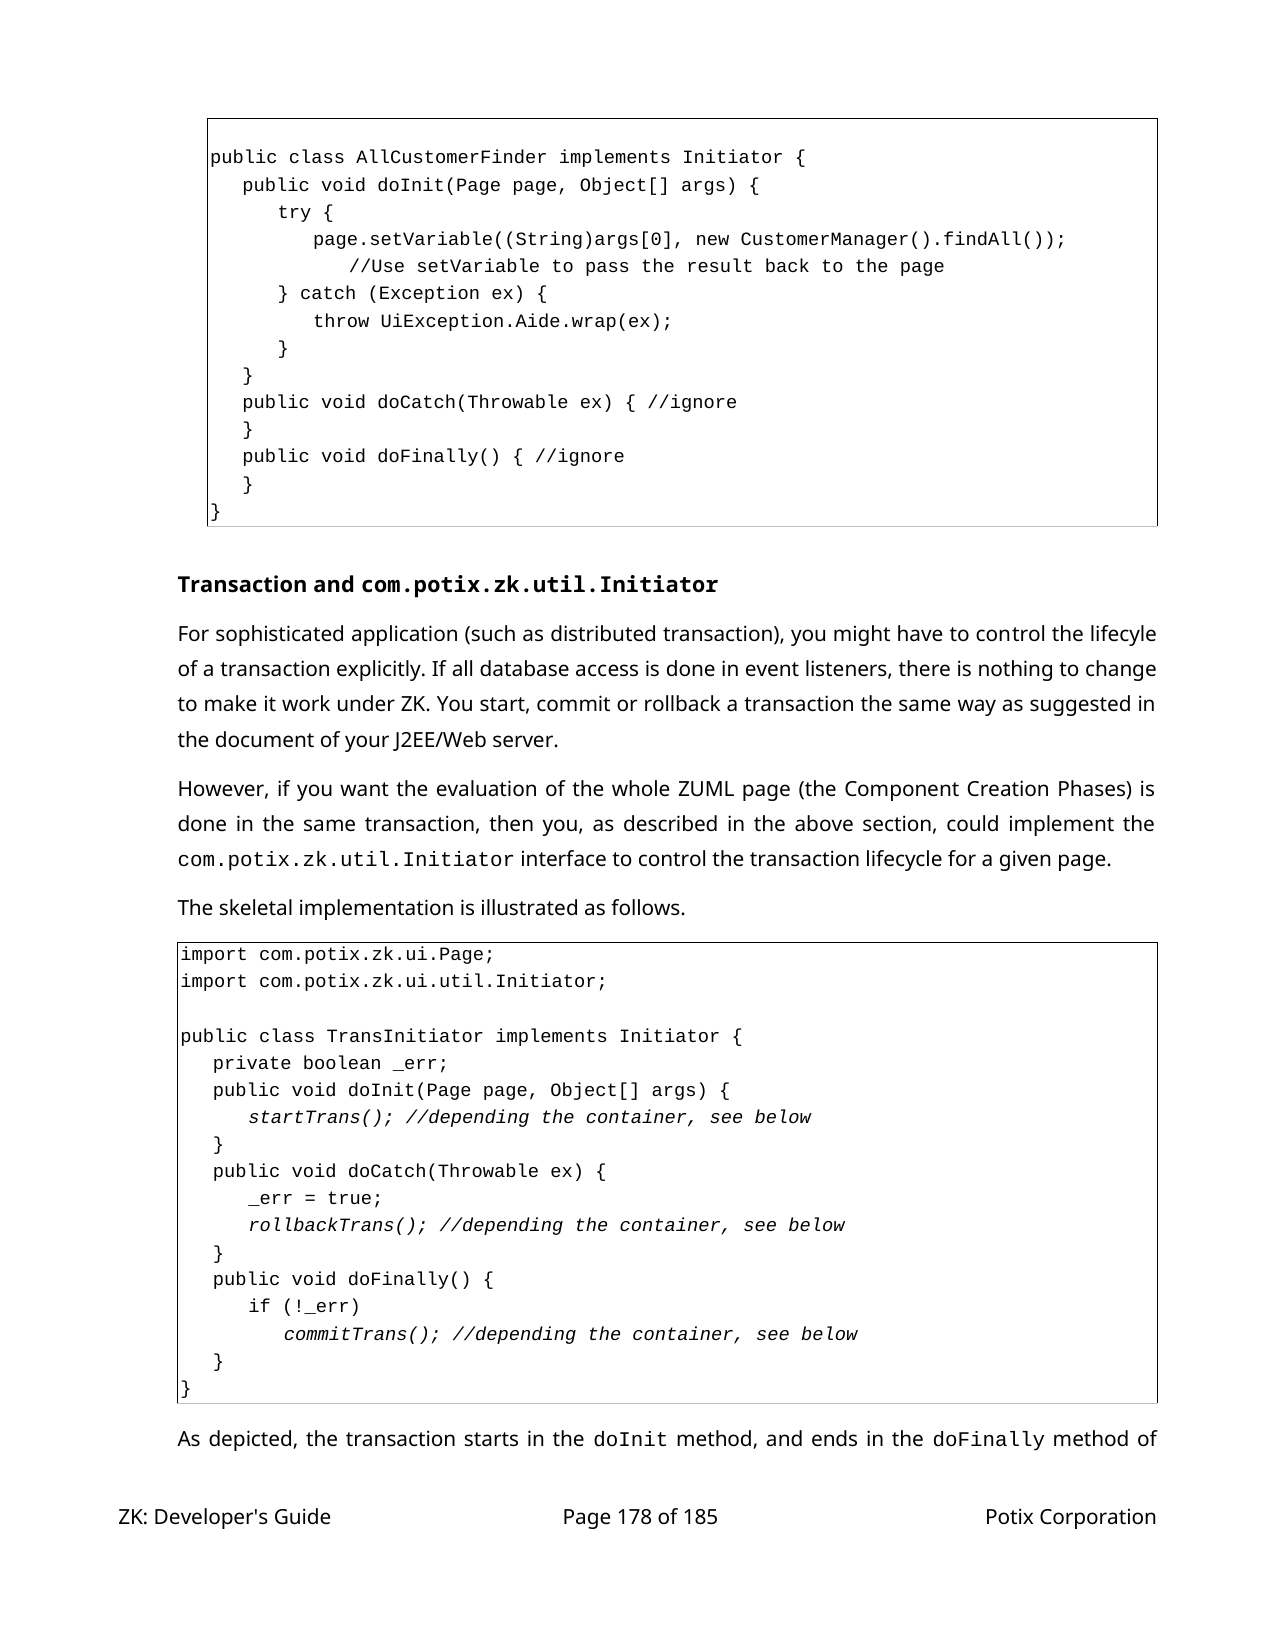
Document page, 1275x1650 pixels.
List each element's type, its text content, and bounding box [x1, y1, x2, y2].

text public void doCatch(Throwable ex) { [178, 1159, 1157, 1183]
text rollbackTrans(); //depending the container, see below [178, 1213, 1157, 1238]
text } [208, 336, 1157, 360]
text commitTrans(); //depending the container, see below [178, 1321, 1157, 1346]
text } catch (Exception ex) { [208, 281, 1157, 306]
text try { [208, 200, 1157, 224]
text page.setVariable((String)args[0], new CustomerManager().findAll()); [208, 227, 1157, 251]
text public void doFinally() { //ignore [208, 444, 1157, 469]
text throw UiException.Aide.wrap(ex); [208, 308, 1157, 333]
text //Use setVariable to pass the result back to the page [208, 254, 1157, 278]
text } [208, 472, 1157, 496]
text For sophisticated application (such as distributed transaction), you might have to control the lifecyle of a transaction explicitly. If all database access is done in event listeners, there is nothing to change to make it work under ZK. You start, commit or rollback a transaction the same way as suggested in the document of your J2EE/Web server. [177, 619, 1157, 753]
text if (!_err) [178, 1294, 1157, 1318]
text } [208, 417, 1157, 441]
text } [178, 1132, 1157, 1156]
text As depicted, the transaction starts in the doInit method, and ends in the doFinally method of [177, 1424, 1157, 1452]
text } [208, 499, 1157, 526]
text public void doCatch(Throwable ex) { //ignore [208, 390, 1157, 414]
text } [178, 1349, 1157, 1373]
text public void doInit(Page page, Object[] args) { [208, 172, 1157, 197]
text public class AllCustomerFinder implements Initiator { [208, 145, 1157, 169]
text The skeletal implementation is illustrated as follows. [177, 893, 1157, 921]
text } [178, 1376, 1157, 1403]
subtitle Transaction and com.potix.zk.util.Initiator [177, 568, 1157, 598]
text } [208, 363, 1157, 387]
text private boolean _err; public void doInit(Page page, Object[] args) { [178, 1051, 1157, 1102]
text public class TransInitiator implements Initiator { [178, 1024, 1157, 1048]
text import com.potix.zk.ui.util.Initiator; [178, 969, 1157, 993]
text } public void doFinally() { [178, 1241, 1157, 1291]
text However, if you want the evaluation of the whole ZUML page (the Component Creation Phases) is done in the same transaction, then you, as described in the above section, could implement the com.potix.zk.util.Initiator interface to control the transaction lifecycle for a given page. [177, 774, 1157, 873]
text startTrans(); //depending the container, see below [178, 1104, 1157, 1129]
text import com.potix.zk.ui.Page; [178, 943, 1157, 966]
text _err = true; [178, 1186, 1157, 1210]
